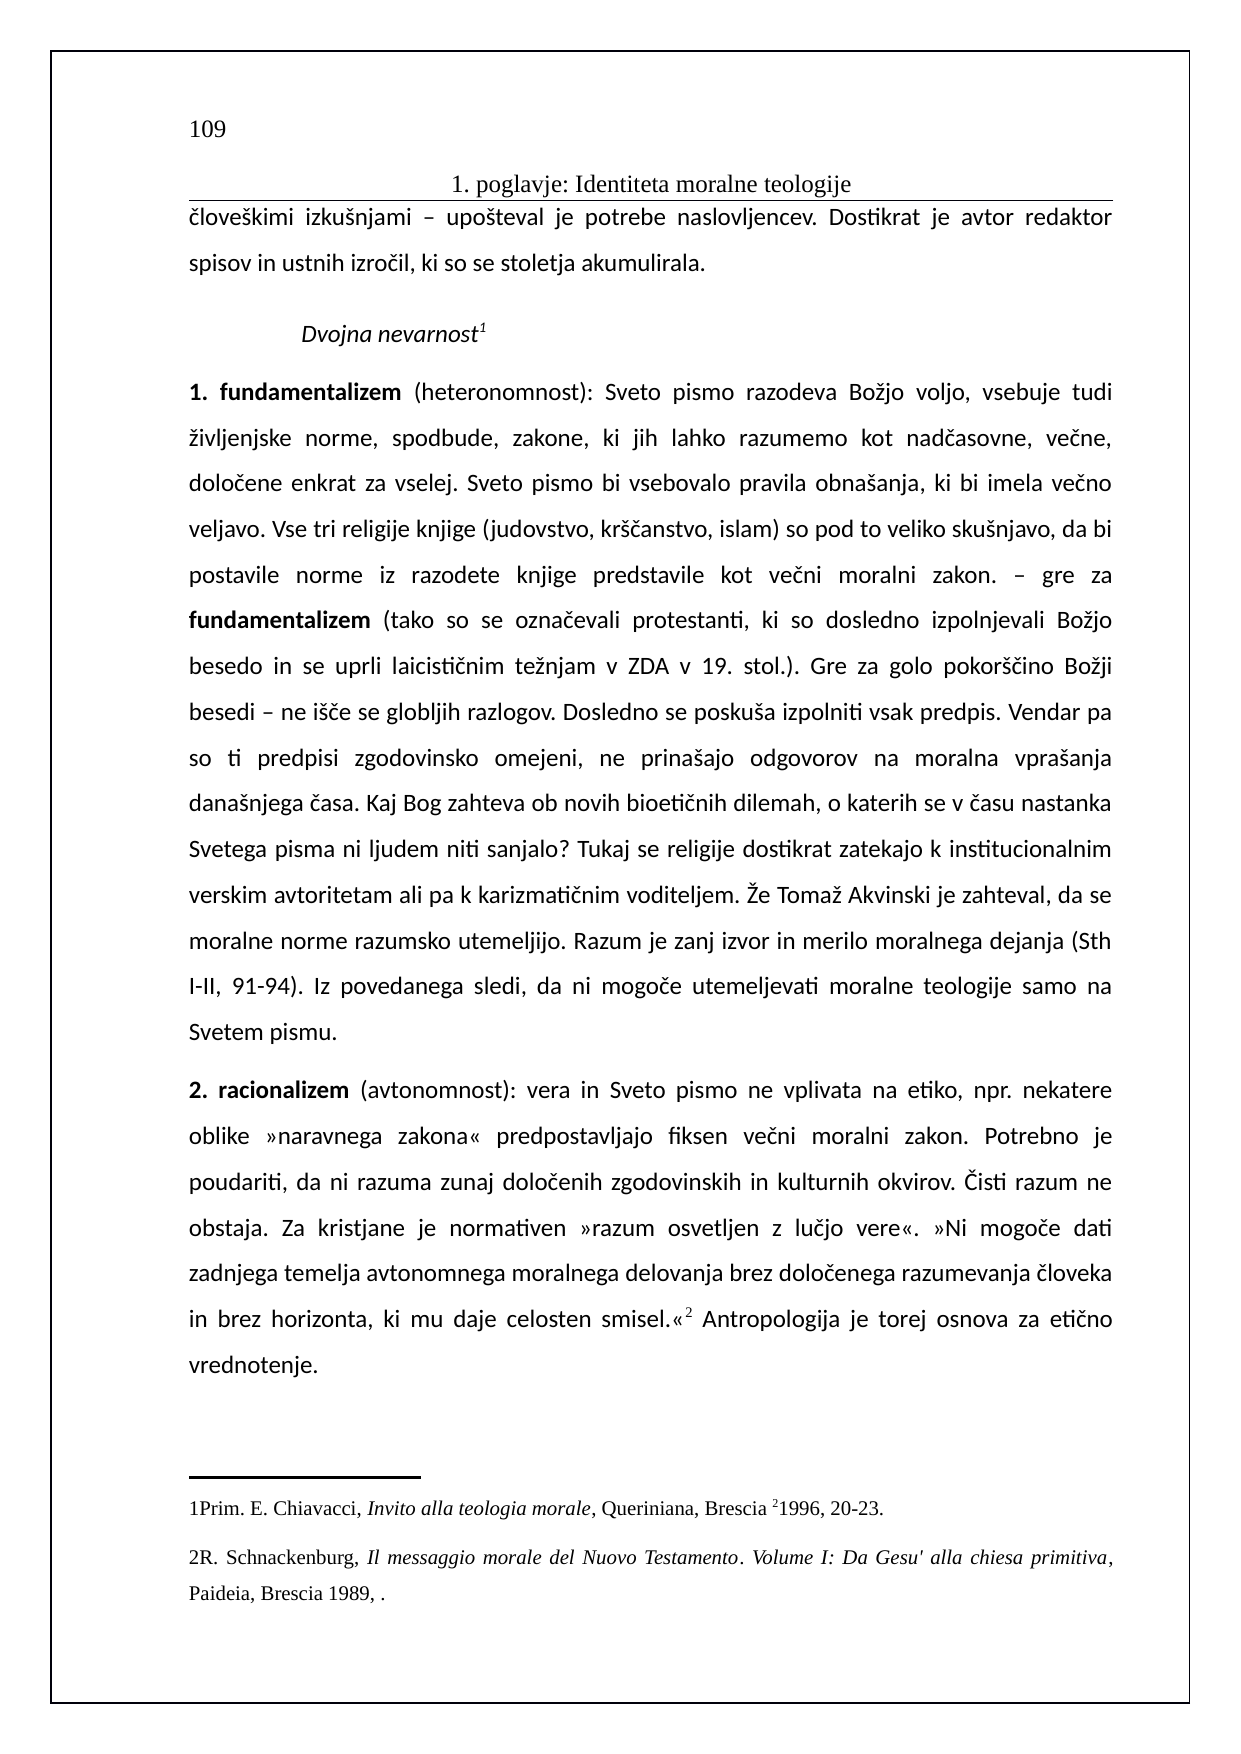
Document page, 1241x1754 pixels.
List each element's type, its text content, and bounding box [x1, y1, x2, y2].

text Prim. E. Chiavacci, Invito alla teologia morale, Queriniana, Brescia 21996, 20-23. [189, 1496, 1113, 1520]
text 1. fundamentalizem (heteronomnost): Sveto pismo razodeva Božjo voljo, vsebuje tudi življenjske norme, spodbude, zakone, ki jih lahko razumemo kot nadčasovne, večne, določene enkrat za vselej. Sveto pismo bi vsebovalo pravila obnašanja, ki bi imela večno veljavo. Vse tri religije knjige (judovstvo, krščanstvo, islam) so pod to veliko skušnjavo, da bi postavile norme iz razodete knjige predstavile kot večni moralni zakon. – gre za fundamentalizem (tako so se označevali protestanti, ki so dosledno izpolnjevali Božjo besedo in se uprli laicističnim težnjam v ZDA v 19. stol.). Gre za golo pokorščino Božji besedi – ne išče se globljih razlogov. Dosledno se poskuša izpolniti vsak predpis. Vendar pa so ti predpisi zgodovinsko omejeni, ne prinašajo odgovorov na moralna vprašanja današnjega časa. Kaj Bog zahteva ob novih bioetičnih dilemah, o katerih se v času nastanka Svetega pisma ni ljudem niti sanjalo? Tukaj se religije dostikrat zatekajo k institucionalnim verskim avtoritetam ali pa k karizmatičnim voditeljem. Že Tomaž Akvinski je zahteval, da se moralne norme razumsko utemeljijo. Razum je zanj izvor in merilo moralnega dejanja (Sth I-II, 91-94). Iz povedanega sledi, da ni mogoče utemeljevati moralne teologije samo na Svetem pismu. [189, 376, 1113, 1047]
text R. Schnackenburg, Il messaggio morale del Nuovo Testamento. Volume I: Da Gesu' alla chiesa primitiva, Paideia, Brescia 1989, . [189, 1544, 1113, 1605]
text 2. racionalizem (avtonomnost): vera in Sveto pismo ne vplivata na etiko, npr. nekatere oblike »naravnega zakona« predpostavljajo fiksen večni moralni zakon. Potrebno je poudariti, da ni razuma zunaj določenih zgodovinskih in kulturnih okvirov. Čisti razum ne obstaja. Za kristjane je normativen »razum osvetljen z lučjo vere«. »Ni mogoče dati zadnjega temelja avtonomnega moralnega delovanja brez določenega razumevanja človeka in brez horizonta, ki mu daje celosten smisel.« Antropologija je torej osnova za etično vrednotenje. [189, 1074, 1113, 1379]
text človeškimi izkušnjami – upošteval je potrebe naslovljencev. Dostikrat je avtor redaktor spisov in ustnih izročil, ki so se stoletja akumulirala. [189, 201, 1113, 278]
subtitle Dvojna nevarnost [301, 318, 1113, 348]
